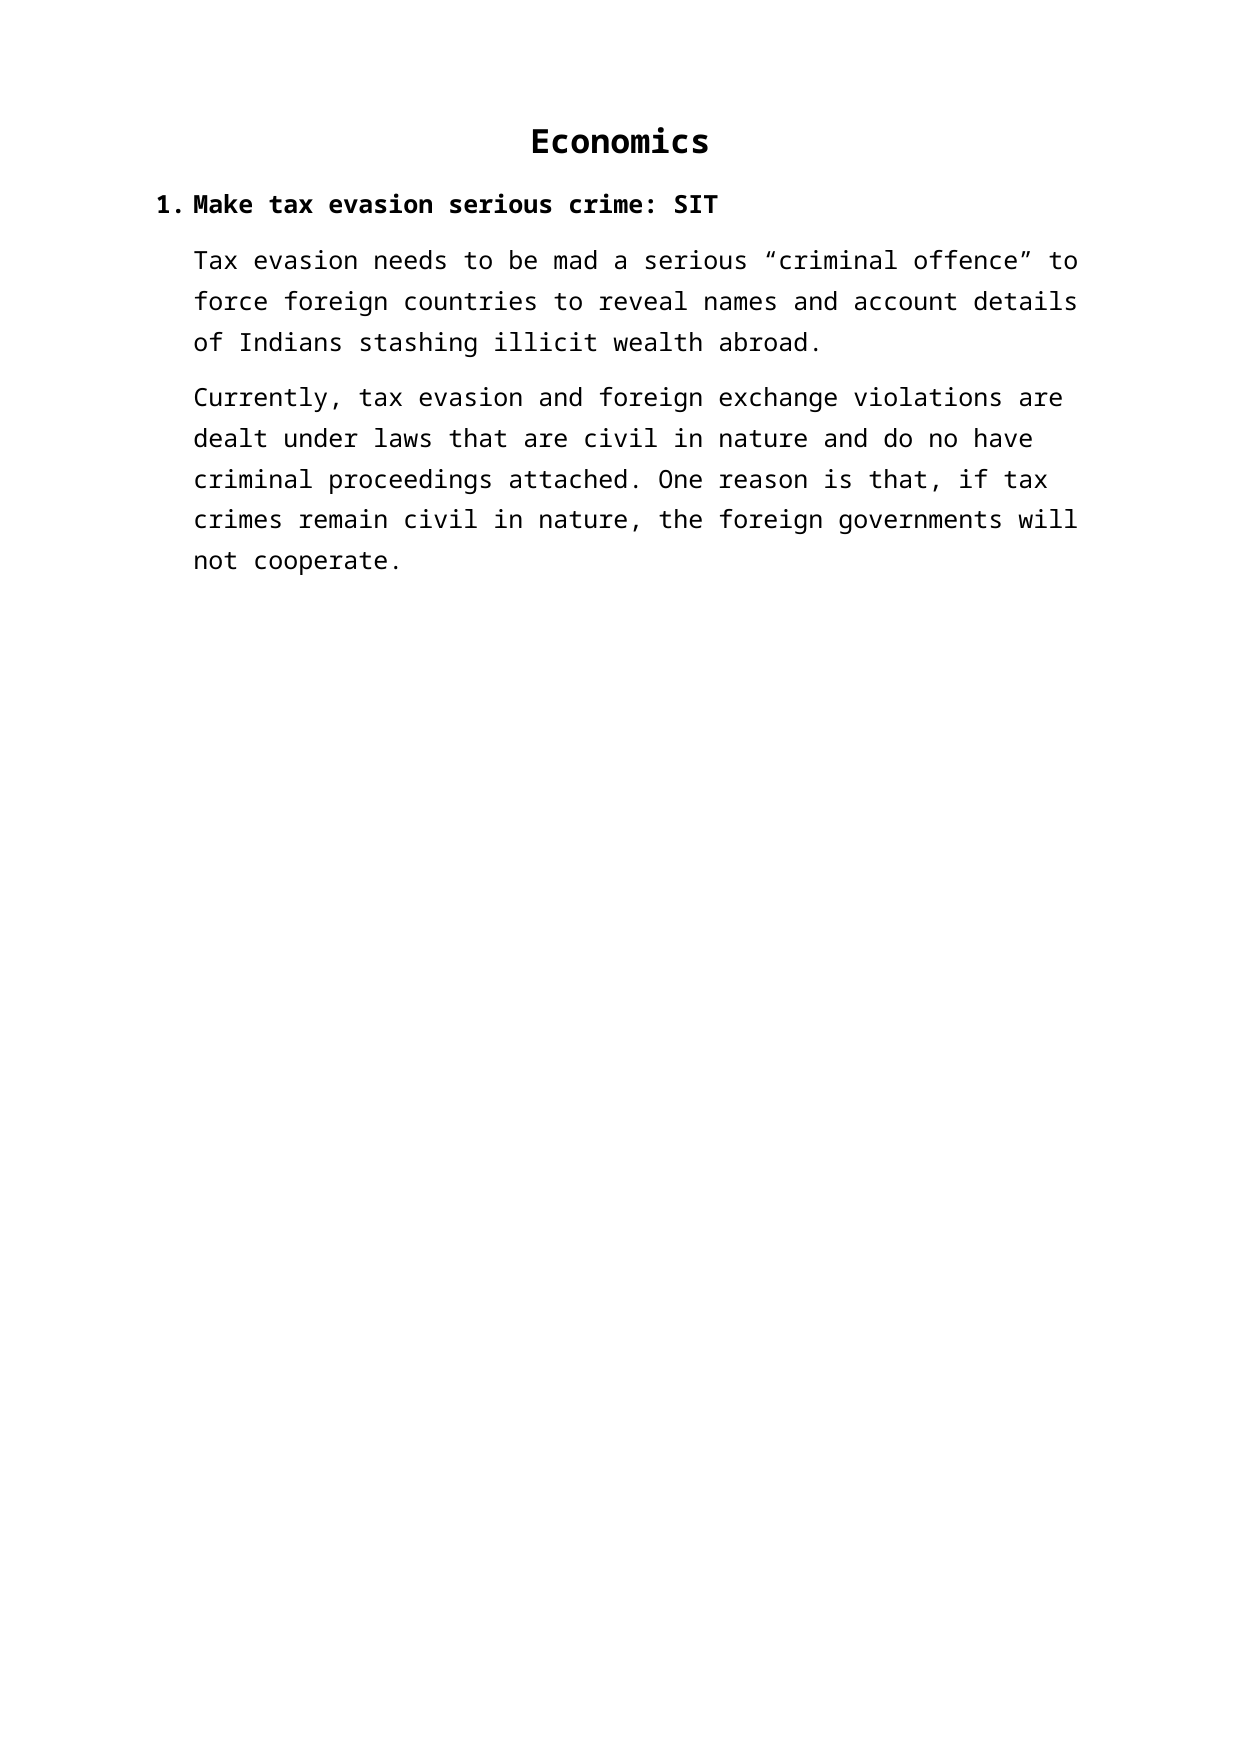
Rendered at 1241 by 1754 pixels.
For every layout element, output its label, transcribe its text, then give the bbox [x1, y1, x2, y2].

list Currently, tax evasion and foreign exchange violations are dealt under laws that are civil in nature and do no have criminal proceedings attached. One reason is that, if tax crimes remain civil in nature, the foreign governments will not cooperate. [156, 380, 1122, 577]
list Make tax evasion serious crime: SIT [156, 187, 1122, 221]
text Economics [118, 118, 1122, 163]
list Tax evasion needs to be mad a serious “criminal offence” to force foreign countries to reveal names and account details of Indians stashing illicit wealth abroad. [156, 243, 1122, 358]
